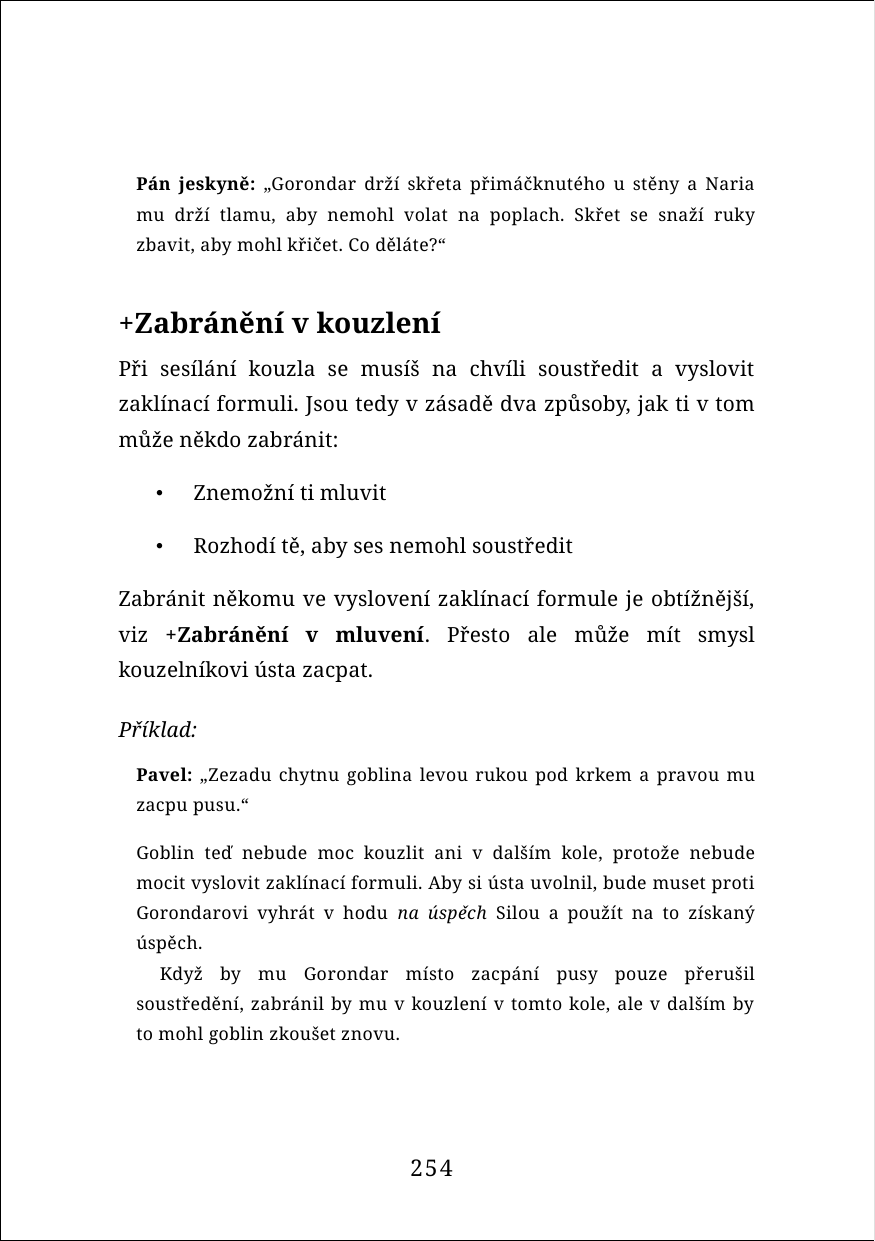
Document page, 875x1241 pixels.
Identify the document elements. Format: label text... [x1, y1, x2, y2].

text Goblin teď nebude moc kouzlit ani v dalším kole, protože nebude mocit vyslovit zaklínací formuli. Aby si ústa uvolnil, bude muset proti Gorondarovi vyhrát v hodu na úspěch Silou a použít na to získaný úspěch. Když by mu Gorondar místo zacpání pusy pouze přerušil soustředění, zabránil by mu v kouzlení v tomto kole, ale v dalším by to mohl goblin zkoušet znovu. [136, 840, 756, 1046]
text Příklad: [118, 715, 756, 743]
subtitle +Zabránění v kouzlení [118, 304, 756, 342]
text Pavel: „Zezadu chytnu goblina levou rukou pod krkem a pravou mu zacpu pusu.“ [136, 762, 756, 816]
list Znemožní ti mluvit [156, 478, 756, 507]
list Rozhodí tě, aby ses nemohl soustředit [156, 531, 756, 560]
text Pán jeskyně: „Gorondar drží skřeta přimáčknutého u stěny a Naria mu drží tlamu, aby nemohl volat na poplach. Skřet se snaží ruky zbavit, aby mohl křičet. Co děláte?“ [136, 172, 756, 256]
text Zabránit někomu ve vyslovení zaklínací formule je obtížnější, viz +Zabránění v mluvení. Přesto ale může mít smysl kouzelníkovi ústa zacpat. [118, 584, 756, 684]
text Při sesílání kouzla se musíš na chvíli soustředit a vyslovit zaklínací formuli. Jsou tedy v zásadě dva způsoby, jak ti v tom může někdo zabránit: [118, 354, 756, 453]
